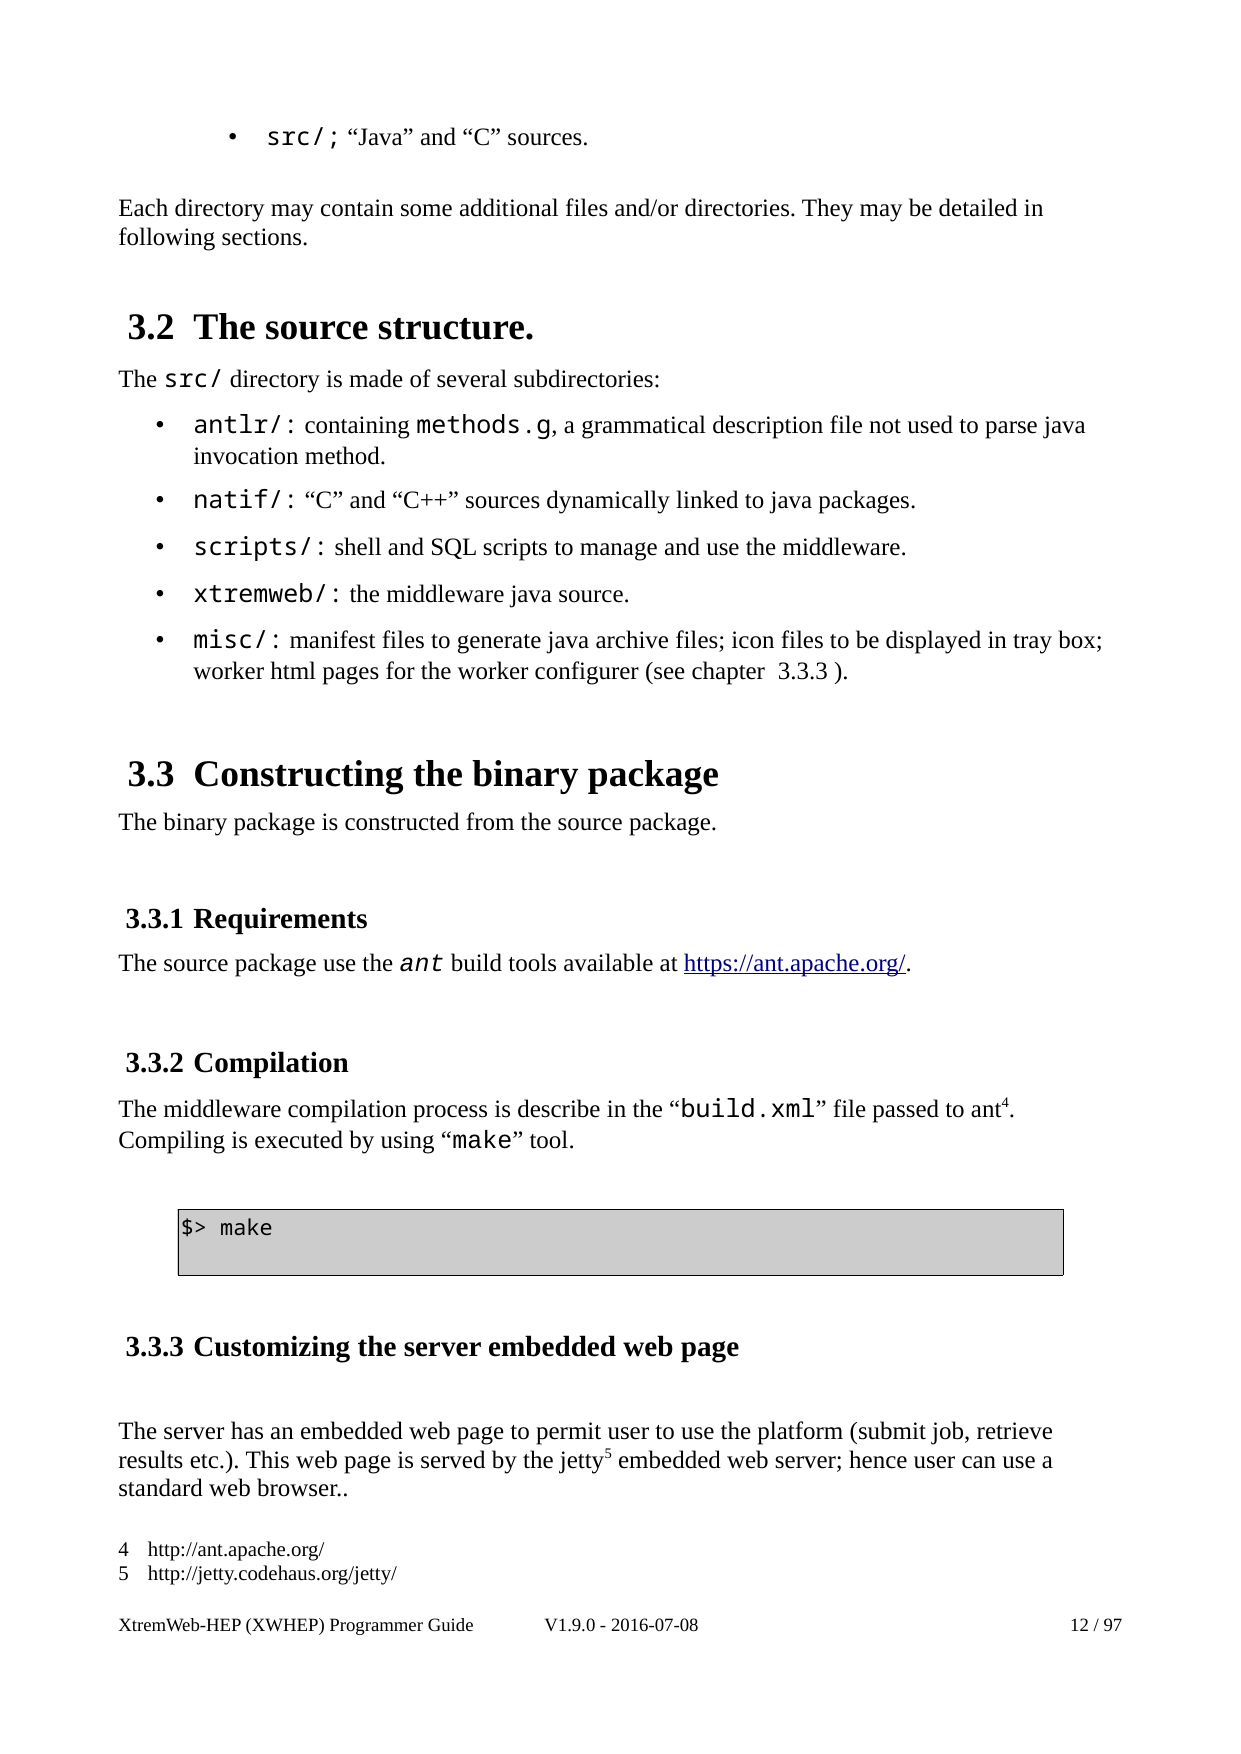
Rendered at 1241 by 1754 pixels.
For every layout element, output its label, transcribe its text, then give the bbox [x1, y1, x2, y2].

subtitle Compilation [118, 1045, 1122, 1078]
text The middleware compilation process is describe in the “build.xml” file passed to ant. Compiling is executed by using “make” tool. [118, 1091, 1122, 1156]
text http://ant.apache.org/ [118, 1537, 1122, 1561]
subtitle Constructing the binary package [118, 751, 1122, 794]
text The binary package is constructed from the source package. [118, 807, 1122, 835]
list xtremweb/: the middleware java source. [156, 575, 1122, 609]
subtitle Customizing the server embedded web page [118, 1329, 1122, 1362]
text Each directory may contain some additional files and/or directories. They may be detailed in following sections. [118, 193, 1122, 251]
list antlr/: containing methods.g, a grammatical description file not used to parse java invocation method. [156, 407, 1122, 470]
list src/; “Java” and “C” sources. [228, 118, 1122, 152]
list scripts/: shell and SQL scripts to manage and use the middleware. [156, 529, 1122, 563]
text The source package use the ant build tools available at https://ant.apache.org/. [118, 948, 1122, 978]
subtitle Requirements [118, 902, 1122, 935]
text The src/ directory is made of several subdirectories: [118, 360, 1122, 394]
text $> make [179, 1210, 1063, 1239]
text http://jetty.codehaus.org/jetty/ [118, 1561, 1122, 1585]
subtitle The source structure. [118, 305, 1122, 348]
list natif/: “C” and “C++” sources dynamically linked to java packages. [156, 482, 1122, 516]
text The server has an embedded web page to permit user to use the platform (submit job, retrieve results etc.). This web page is served by the jetty embedded web server; hence user can use a standard web browser.. [118, 1416, 1122, 1502]
list misc/: manifest files to generate java archive files; icon files to be displayed in tray box; worker html pages for the worker configurer (see chapter 3.3.3). [156, 622, 1122, 685]
